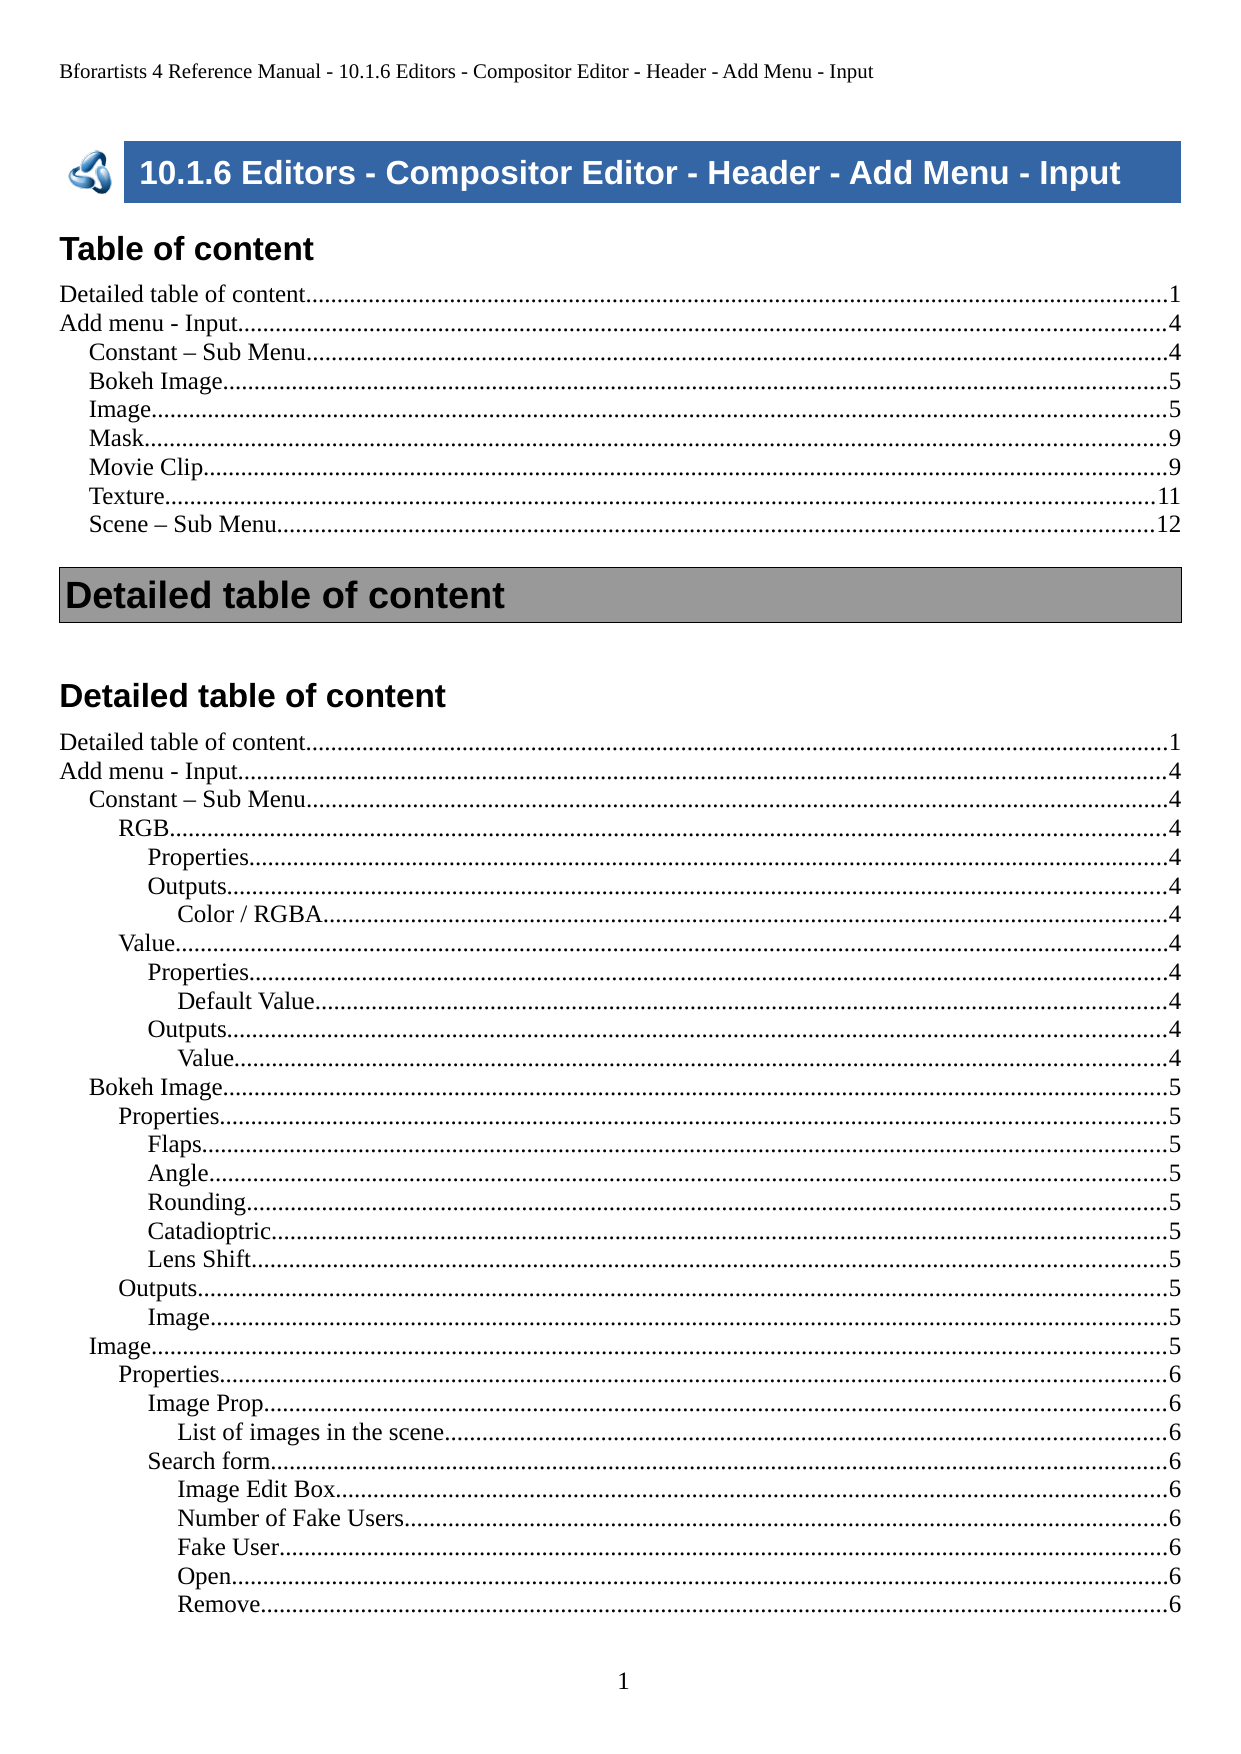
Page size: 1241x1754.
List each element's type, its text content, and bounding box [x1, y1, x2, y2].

text Movie Clip 9 [88, 452, 1181, 481]
table_header [59, 141, 124, 203]
subtitle Table of content [59, 228, 1181, 267]
text Outputs 4 [147, 871, 1181, 899]
text Outputs 4 [147, 1014, 1181, 1043]
text Fake User 6 [177, 1532, 1181, 1561]
text Constant – Sub Menu 4 [88, 784, 1181, 813]
text Angle 5 [147, 1158, 1181, 1187]
text Rounding 5 [147, 1187, 1181, 1216]
text Properties 5 [118, 1101, 1181, 1129]
text Bokeh Image 5 [88, 366, 1181, 394]
text Add menu - Input 4 [59, 756, 1181, 784]
text Catadioptric 5 [147, 1216, 1181, 1244]
text Image 5 [147, 1302, 1181, 1331]
text Value 4 [177, 1043, 1181, 1072]
text Add menu - Input 4 [59, 308, 1181, 337]
text Image 5 [88, 394, 1181, 423]
text Value 4 [118, 928, 1181, 957]
text Default Value 4 [177, 986, 1181, 1014]
text Properties 4 [147, 842, 1181, 871]
text Properties 6 [118, 1359, 1181, 1388]
text RGB 4 [118, 813, 1181, 842]
text Mask 9 [88, 423, 1181, 452]
table_header Detailed table of content [60, 568, 1181, 622]
text List of images in the scene 6 [177, 1417, 1181, 1446]
table_header 10.1.6 Editors - Compositor Editor - Header - Add Menu - Input [124, 141, 1181, 203]
text Search form 6 [147, 1446, 1181, 1474]
text Open 6 [177, 1561, 1181, 1589]
text Color / RGBA 4 [177, 899, 1181, 928]
text Lens Shift 5 [147, 1244, 1181, 1273]
text Image Prop 6 [147, 1388, 1181, 1417]
subtitle Detailed table of content [59, 676, 1181, 714]
picture [65, 147, 114, 197]
text Image 5 [88, 1331, 1181, 1359]
text Scene – Sub Menu 12 [88, 509, 1181, 538]
text Properties 4 [147, 957, 1181, 986]
text Image Edit Box 6 [177, 1474, 1181, 1503]
text Bokeh Image 5 [88, 1072, 1181, 1101]
text Texture 11 [88, 481, 1181, 509]
text Remove 6 [177, 1589, 1181, 1618]
text Detailed table of content 1 [59, 279, 1181, 308]
text Detailed table of content 1 [59, 727, 1181, 756]
text Number of Fake Users 6 [177, 1503, 1181, 1532]
text Flaps 5 [147, 1129, 1181, 1158]
text Constant – Sub Menu 4 [88, 337, 1181, 366]
text Outputs 5 [118, 1273, 1181, 1302]
